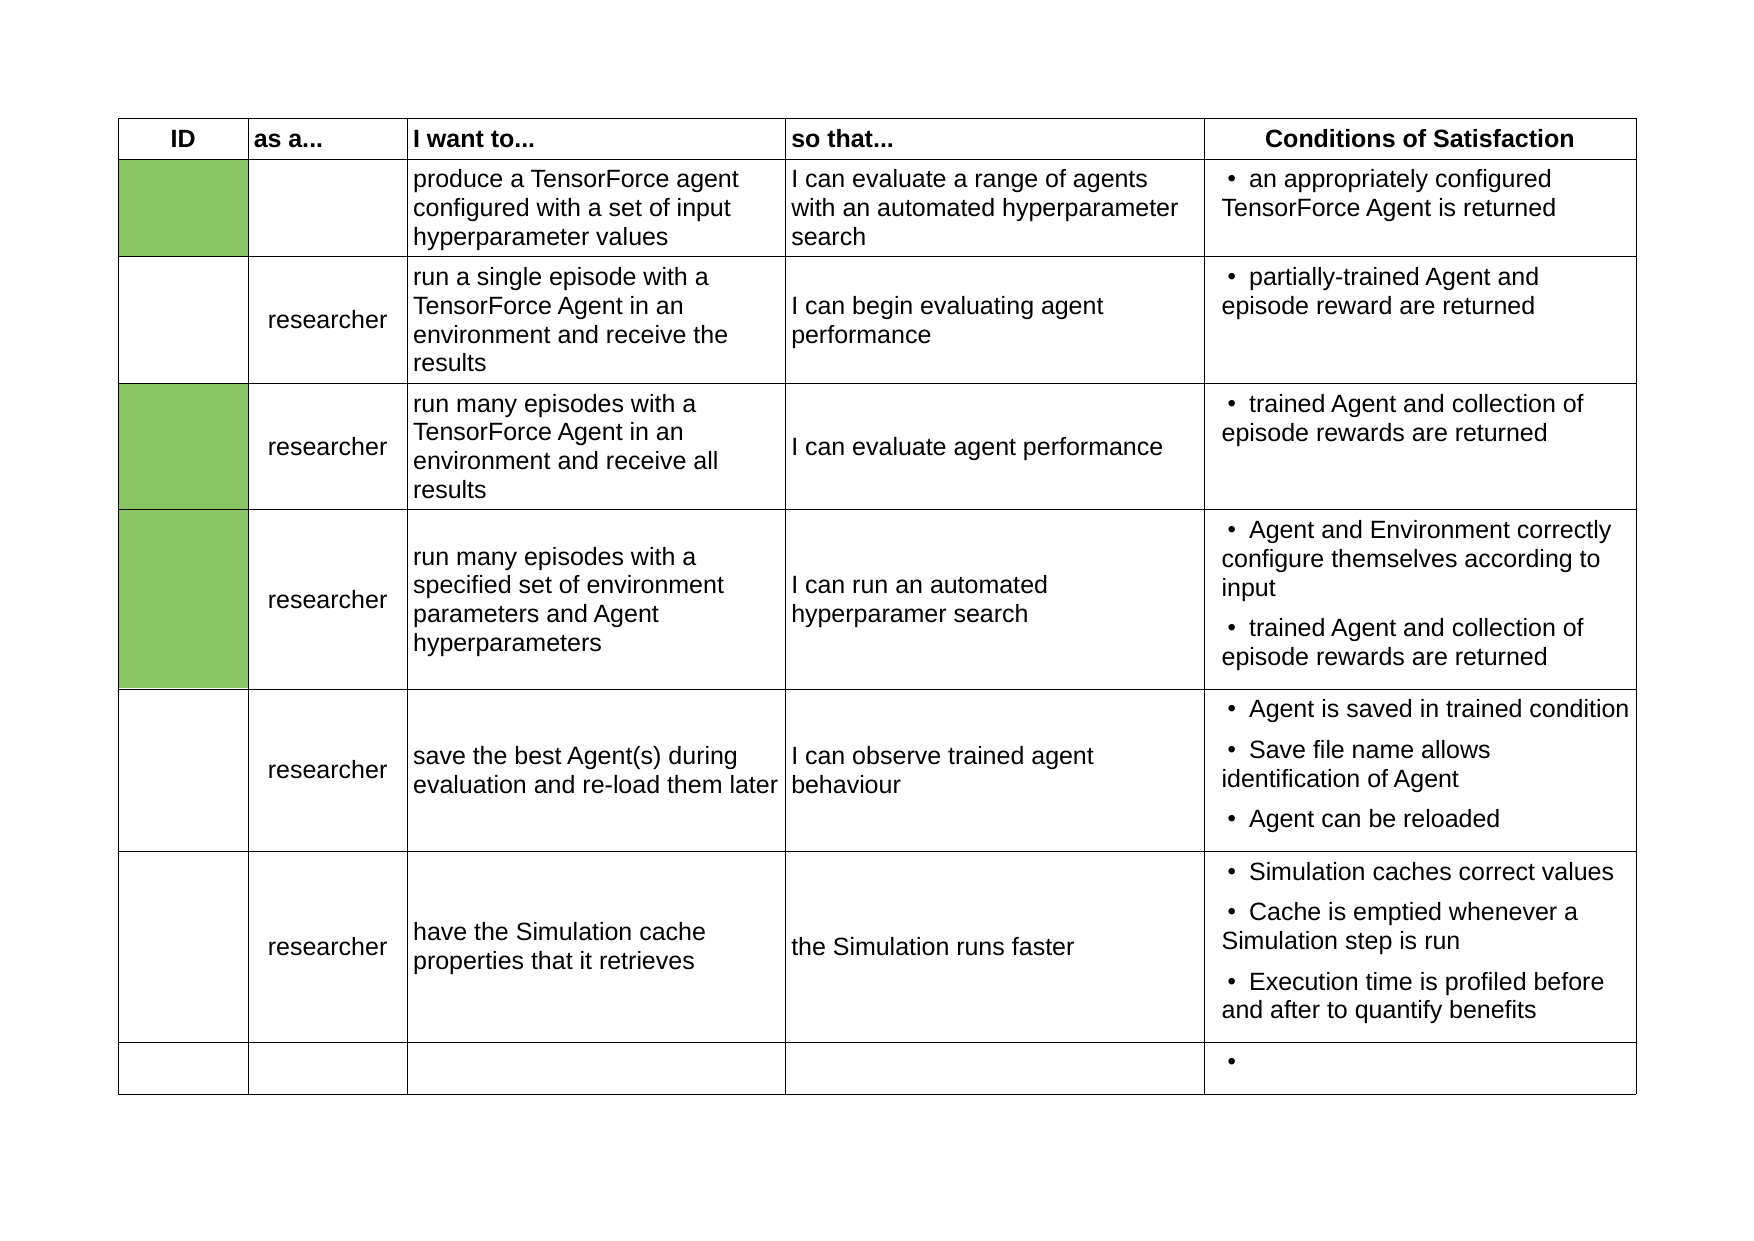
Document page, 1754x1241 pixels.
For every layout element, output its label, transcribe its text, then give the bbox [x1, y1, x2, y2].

table_cell [249, 1043, 407, 1094]
table_cell [119, 852, 248, 1042]
table_cell researcher [249, 852, 407, 1042]
table_cell run many episodes with a specified set of environment parameters and Agent hyperparameters [408, 510, 785, 688]
table_cell [1205, 1043, 1636, 1094]
table_cell I can run an automated hyperparamer search [786, 510, 1204, 688]
table_cell [408, 1043, 785, 1094]
table_cell [119, 1043, 248, 1094]
table_cell [119, 690, 248, 851]
table_header ID [119, 119, 248, 158]
table_cell [119, 384, 248, 509]
table_cell trained Agent and collection of episode rewards are returned [1205, 384, 1636, 509]
table_cell researcher [249, 690, 407, 851]
table_cell [119, 160, 248, 256]
table_cell [786, 1043, 1204, 1094]
table_cell an appropriately configured TensorForce Agent is returned [1205, 160, 1636, 256]
table_cell the Simulation runs faster [786, 852, 1204, 1042]
table_cell Agent and Environment correctly configure themselves according to input trained Agent and collection of episode rewards are returned [1205, 510, 1636, 688]
table_cell partially-trained Agent and episode reward are returned [1205, 257, 1636, 383]
table_cell [119, 510, 248, 688]
table_cell [119, 257, 248, 383]
table_header Conditions of Satisfaction [1205, 119, 1636, 158]
table_cell researcher [249, 384, 407, 509]
table_cell produce a TensorForce agent configured with a set of input hyperparameter values [408, 160, 785, 256]
table_cell I can observe trained agent behaviour [786, 690, 1204, 851]
table_header I want to... [408, 119, 785, 158]
table_cell I can evaluate a range of agents with an automated hyperparameter search [786, 160, 1204, 256]
table_cell Simulation caches correct values Cache is emptied whenever a Simulation step is run Execution time is profiled before and after to quantify benefits [1205, 852, 1636, 1042]
table_cell I can evaluate agent performance [786, 384, 1204, 509]
table_cell researcher [249, 257, 407, 383]
table_cell Agent is saved in trained condition Save file name allows identification of Agent Agent can be reloaded [1205, 690, 1636, 851]
table_cell run a single episode with a TensorForce Agent in an environment and receive the results [408, 257, 785, 383]
table_cell researcher [249, 510, 407, 688]
table_header as a... [249, 119, 407, 158]
table_cell I can begin evaluating agent performance [786, 257, 1204, 383]
table_cell [249, 160, 407, 256]
table_cell save the best Agent(s) during evaluation and re-load them later [408, 690, 785, 851]
table_header so that... [786, 119, 1204, 158]
table_cell have the Simulation cache properties that it retrieves [408, 852, 785, 1042]
table_cell run many episodes with a TensorForce Agent in an environment and receive all results [408, 384, 785, 509]
